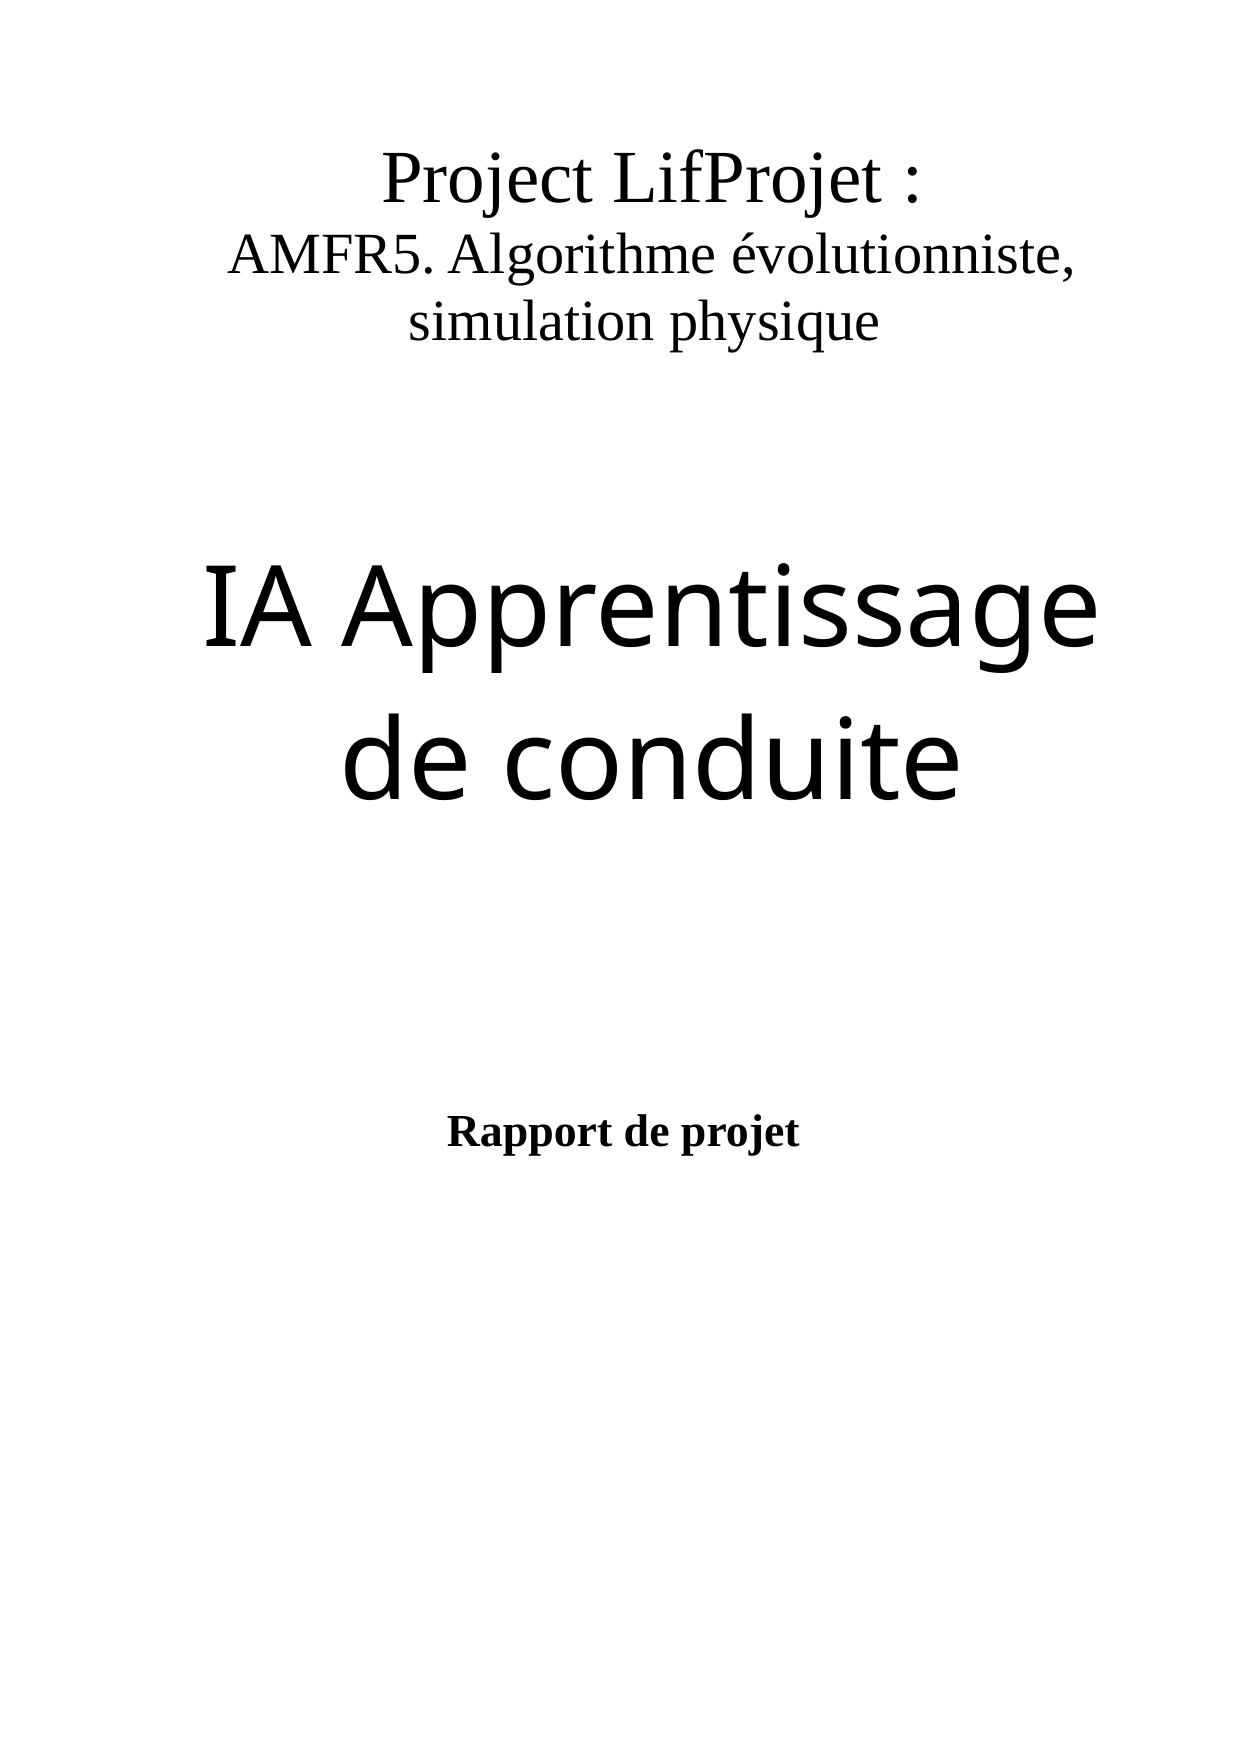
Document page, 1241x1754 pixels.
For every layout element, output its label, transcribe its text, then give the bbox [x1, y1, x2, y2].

list Rapport de projet [409, 1104, 1153, 1157]
text Project LifProjet : [150, 133, 1153, 219]
text IA Apprentissage de conduite [150, 526, 1153, 832]
text AMFR5. Algorithme évolutionniste, simulation physique [150, 219, 1153, 353]
